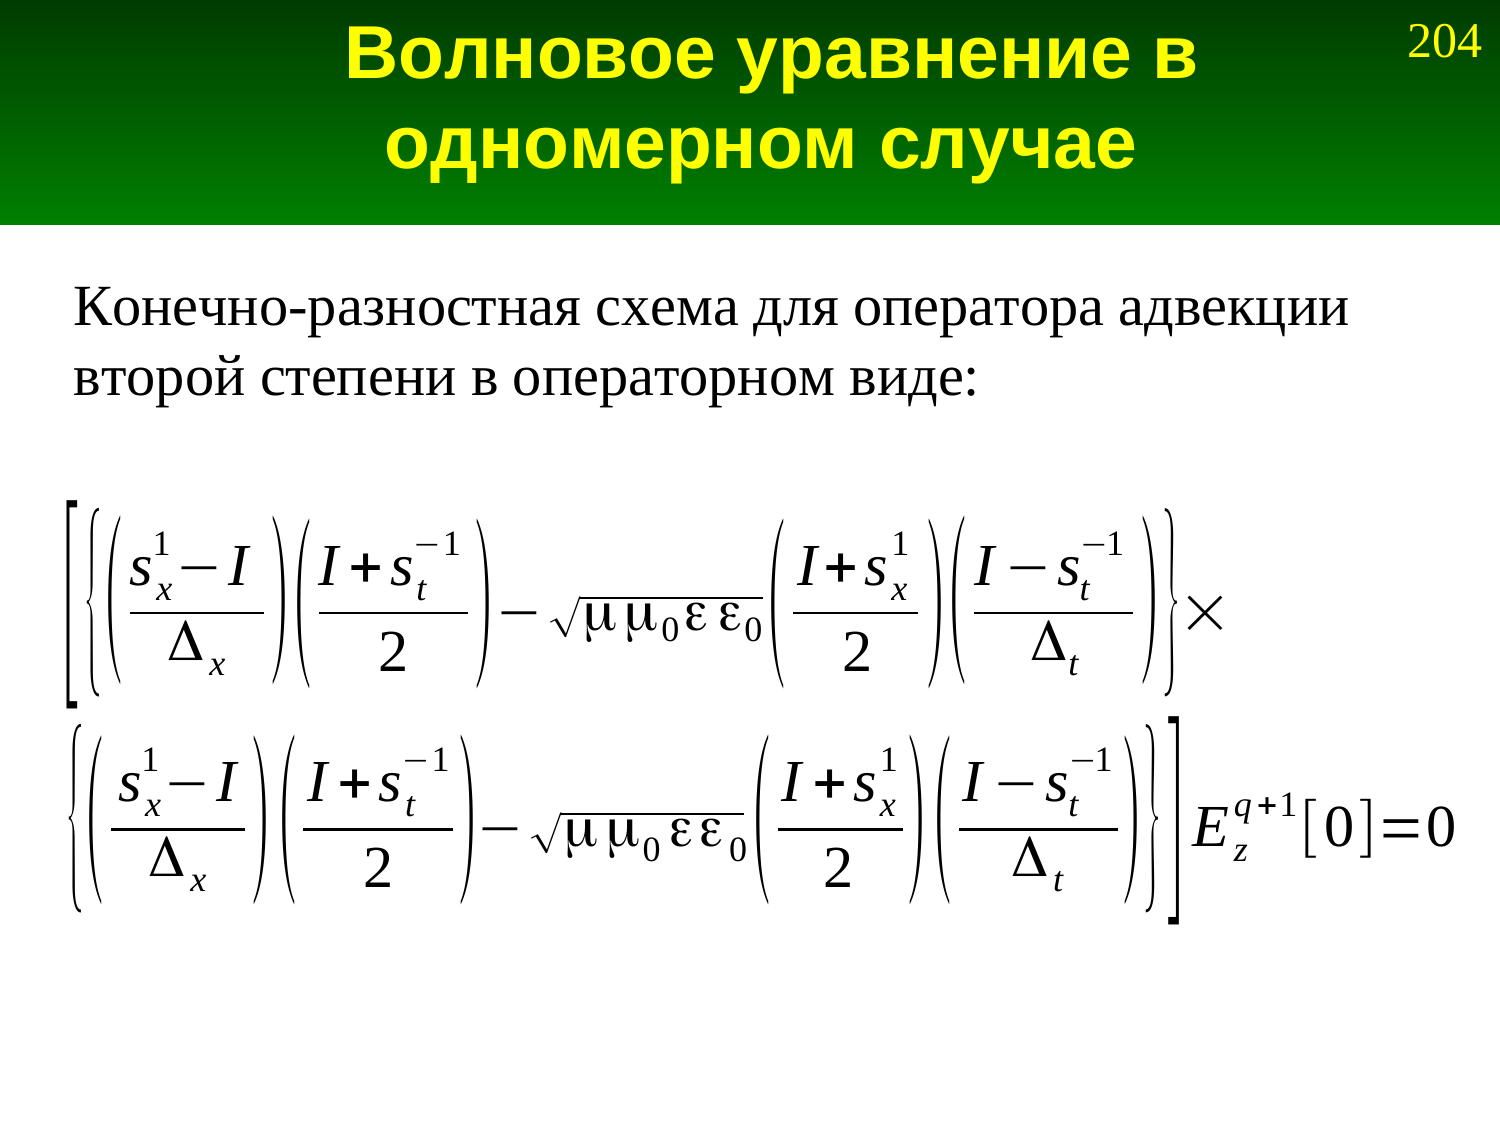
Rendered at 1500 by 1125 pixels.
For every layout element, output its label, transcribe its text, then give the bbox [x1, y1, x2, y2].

text_box Конечно-разностная схема для оператора адвекции второй степени в операторном виде: [59, 259, 1441, 485]
chart [47, 496, 1473, 927]
title Волновое уравнение в одномерном случае [123, 0, 1399, 192]
